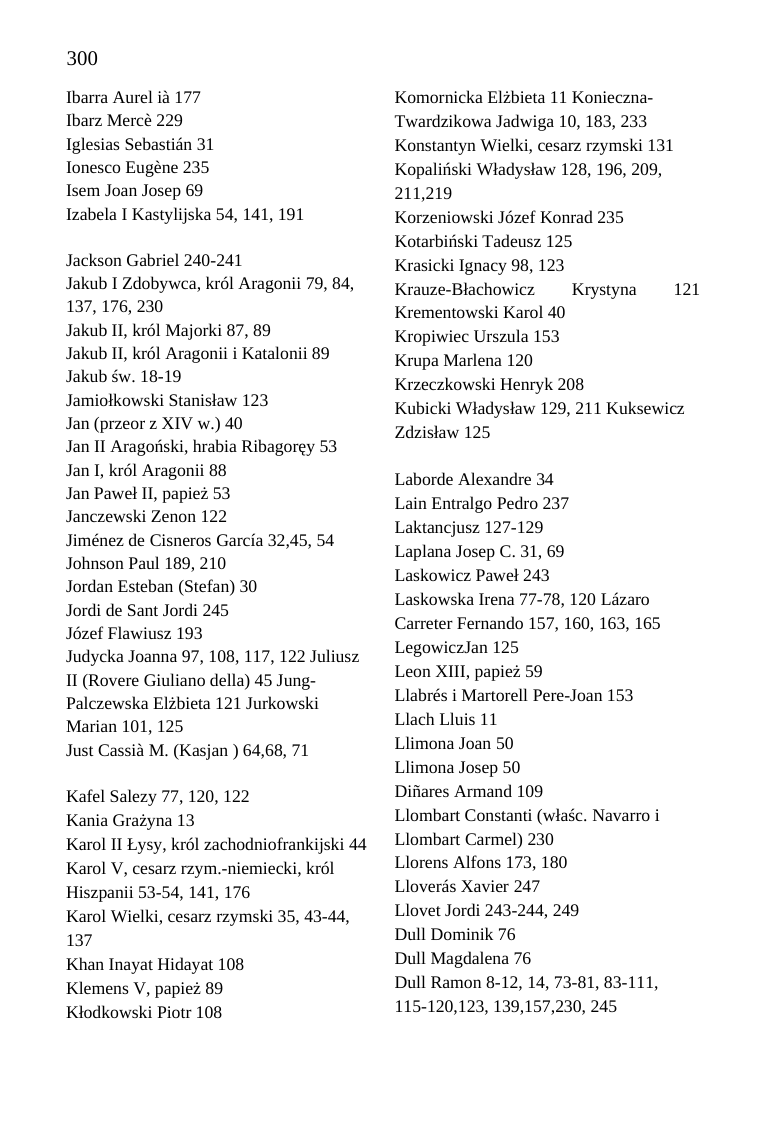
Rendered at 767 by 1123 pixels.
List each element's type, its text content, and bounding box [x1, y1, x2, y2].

text Dull Dominik 76 [394, 924, 700, 944]
text Krauze-Błachowicz Krystyna 121 Krementowski Karol 40 [394, 278, 700, 323]
text Isem Joan Josep 69 [66, 180, 372, 200]
text Diñares Armand 109 [394, 780, 700, 801]
text Konstantyn Wielki, cesarz rzymski 131 Kopaliński Władysław 128, 196, 209, 211,219 [394, 134, 700, 203]
text Jan (przeor z XIV w.) 40 [66, 413, 372, 433]
text Jiménez de Cisneros García 32,45, 54 [66, 529, 372, 550]
text Jan II Aragoński, hrabia Ribagoręy 53 [66, 436, 372, 457]
text Dull Ramon 8-12, 14, 73-81, 83-111, [394, 972, 700, 992]
text Llabrés i Martorell Pere-Joan 153 [394, 684, 700, 705]
text Krzeczkowski Henryk 208 [394, 374, 700, 394]
text Janczewski Zenon 122 [66, 506, 372, 527]
text LegowiczJan 125 [394, 637, 700, 657]
text Johnson Paul 189, 210 [66, 553, 372, 573]
text Judycka Joanna 97, 108, 117, 122 Juliusz II (Rovere Giuliano della) 45 Jung-Palczewska Elżbieta 121 Jurkowski Marian 101, 125 [66, 646, 372, 737]
text Kłodkowski Piotr 108 [66, 1001, 372, 1022]
text Laborde Alexandre 34 [394, 469, 700, 489]
text Laskowicz Paweł 243 [394, 565, 700, 585]
text Laplana Josep C. 31, 69 [394, 541, 700, 561]
text Laskowska Irena 77-78, 120 Lázaro Carreter Fernando 157, 160, 163, 165 [394, 589, 700, 633]
text Kafel Salezy 77, 120, 122 [66, 786, 372, 806]
text Kubicki Władysław 129, 211 Kuksewicz Zdzisław 125 [394, 398, 700, 442]
text Llach Lluis 11 [394, 708, 700, 729]
text 300 [66, 46, 106, 70]
text Llovet Jordi 243-244, 249 [394, 900, 700, 921]
text Jakub II, król Aragonii i Katalonii 89 [66, 343, 372, 363]
text 115-120,123, 139,157,230, 245 [394, 996, 700, 1016]
text Ibarra Aurel ià 177 [66, 87, 372, 107]
text Llombart Carmel) 230 [394, 828, 700, 849]
text Krupa Marlena 120 [394, 350, 700, 371]
text Lain Entralgo Pedro 237 [394, 493, 700, 513]
text Jakub I Zdobywca, król Aragonii 79, 84, 137, 176, 230 [66, 273, 372, 317]
text Kropiwiec Urszula 153 [394, 326, 700, 347]
text Karol V, cesarz rzym.-niemiecki, król Hiszpanii 53-54, 141, 176 [66, 858, 372, 902]
text Jakub II, król Majorki 87, 89 [66, 319, 372, 340]
text Izabela I Kastylijska 54, 141, 191 [66, 203, 372, 224]
text Just Cassià M. (Kasjan ) 64,68, 71 [66, 739, 372, 760]
text Jackson Gabriel 240-241 [66, 249, 372, 270]
text Ionesco Eugène 235 [66, 157, 372, 177]
text Karol Wielki, cesarz rzymski 35, 43-44, 137 [66, 906, 372, 950]
text Józef Flawiusz 193 [66, 623, 372, 643]
text Kania Grażyna 13 [66, 810, 372, 830]
text Llombart Constanti (właśc. Navarro i [394, 804, 700, 825]
text Iglesias Sebastián 31 [66, 133, 372, 154]
text Korzeniowski Józef Konrad 235 Kotarbiński Tadeusz 125 [394, 206, 700, 251]
text Jan Paweł II, papież 53 [66, 483, 372, 503]
text Jamiołkowski Stanisław 123 [66, 389, 372, 410]
text Llorens Alfons 173, 180 [394, 852, 700, 873]
text Khan Inayat Hidayat 108 [66, 953, 372, 974]
text Dull Magdalena 76 [394, 948, 700, 968]
text Lloverás Xavier 247 [394, 876, 700, 897]
text Laktancjusz 127-129 [394, 517, 700, 537]
text Karol II Łysy, król zachodniofrankijski 44 [66, 834, 372, 854]
text Klemens V, papież 89 [66, 977, 372, 998]
text Jakub św. 18-19 [66, 366, 372, 387]
text Llimona Josep 50 [394, 756, 700, 777]
text Llimona Joan 50 [394, 732, 700, 753]
text Jordan Esteban (Stefan) 30 [66, 576, 372, 597]
text Leon XIII, papież 59 [394, 661, 700, 681]
text Jordi de Sant Jordi 245 [66, 599, 372, 620]
text Krasicki Ignacy 98, 123 [394, 254, 700, 275]
text Komornicka Elżbieta 11 Konieczna-Twardzikowa Jadwiga 10, 183, 233 [394, 87, 700, 131]
text Ibarz Mercè 229 [66, 110, 372, 130]
text Jan I, król Aragonii 88 [66, 459, 372, 480]
